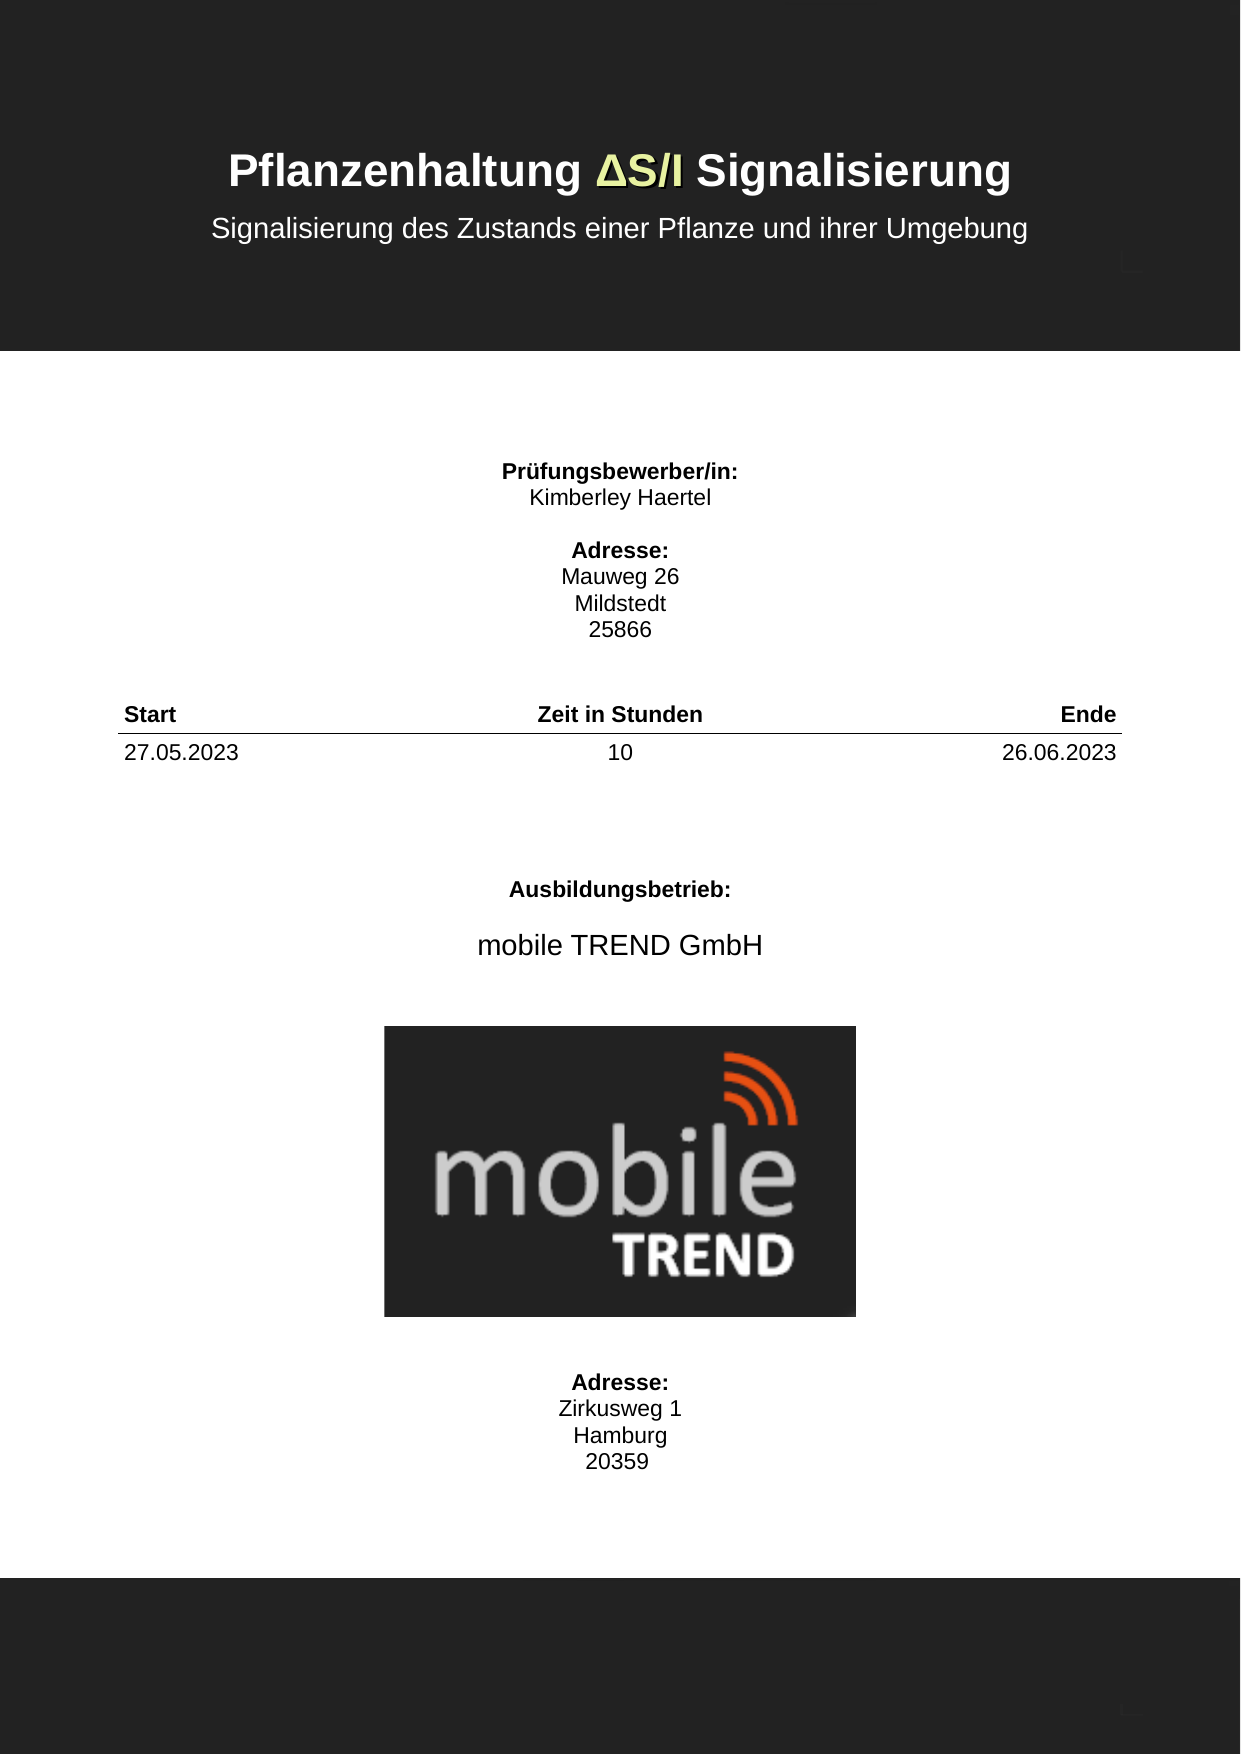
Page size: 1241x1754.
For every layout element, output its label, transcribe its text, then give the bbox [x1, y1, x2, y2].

table_cell 10 [260, 734, 981, 771]
text Ausbildungsbetrieb: [118, 876, 1122, 903]
text 25866 [118, 616, 1122, 642]
text Kimberley Haertel [118, 484, 1122, 511]
picture [0, 0, 1241, 351]
table_header Start [118, 695, 260, 733]
text Zirkusweg 1 [118, 1395, 1122, 1422]
subtitle mobile TREND GmbH [118, 928, 1122, 961]
picture [0, 1578, 1241, 1754]
table_header Ende [981, 695, 1122, 733]
text Mildstedt [118, 590, 1122, 616]
text Mauweg 26 [118, 563, 1122, 590]
text Prüfungsbewerber/in: [118, 458, 1122, 484]
picture [384, 1026, 856, 1317]
text 20359 [118, 1448, 1122, 1474]
text Hamburg [118, 1422, 1122, 1448]
table_header Zeit in Stunden [260, 695, 981, 733]
text Adresse: [118, 1369, 1122, 1395]
text Adresse: [118, 537, 1122, 563]
table_cell 26.06.2023 [981, 734, 1122, 771]
table_cell 27.05.2023 [118, 734, 260, 771]
